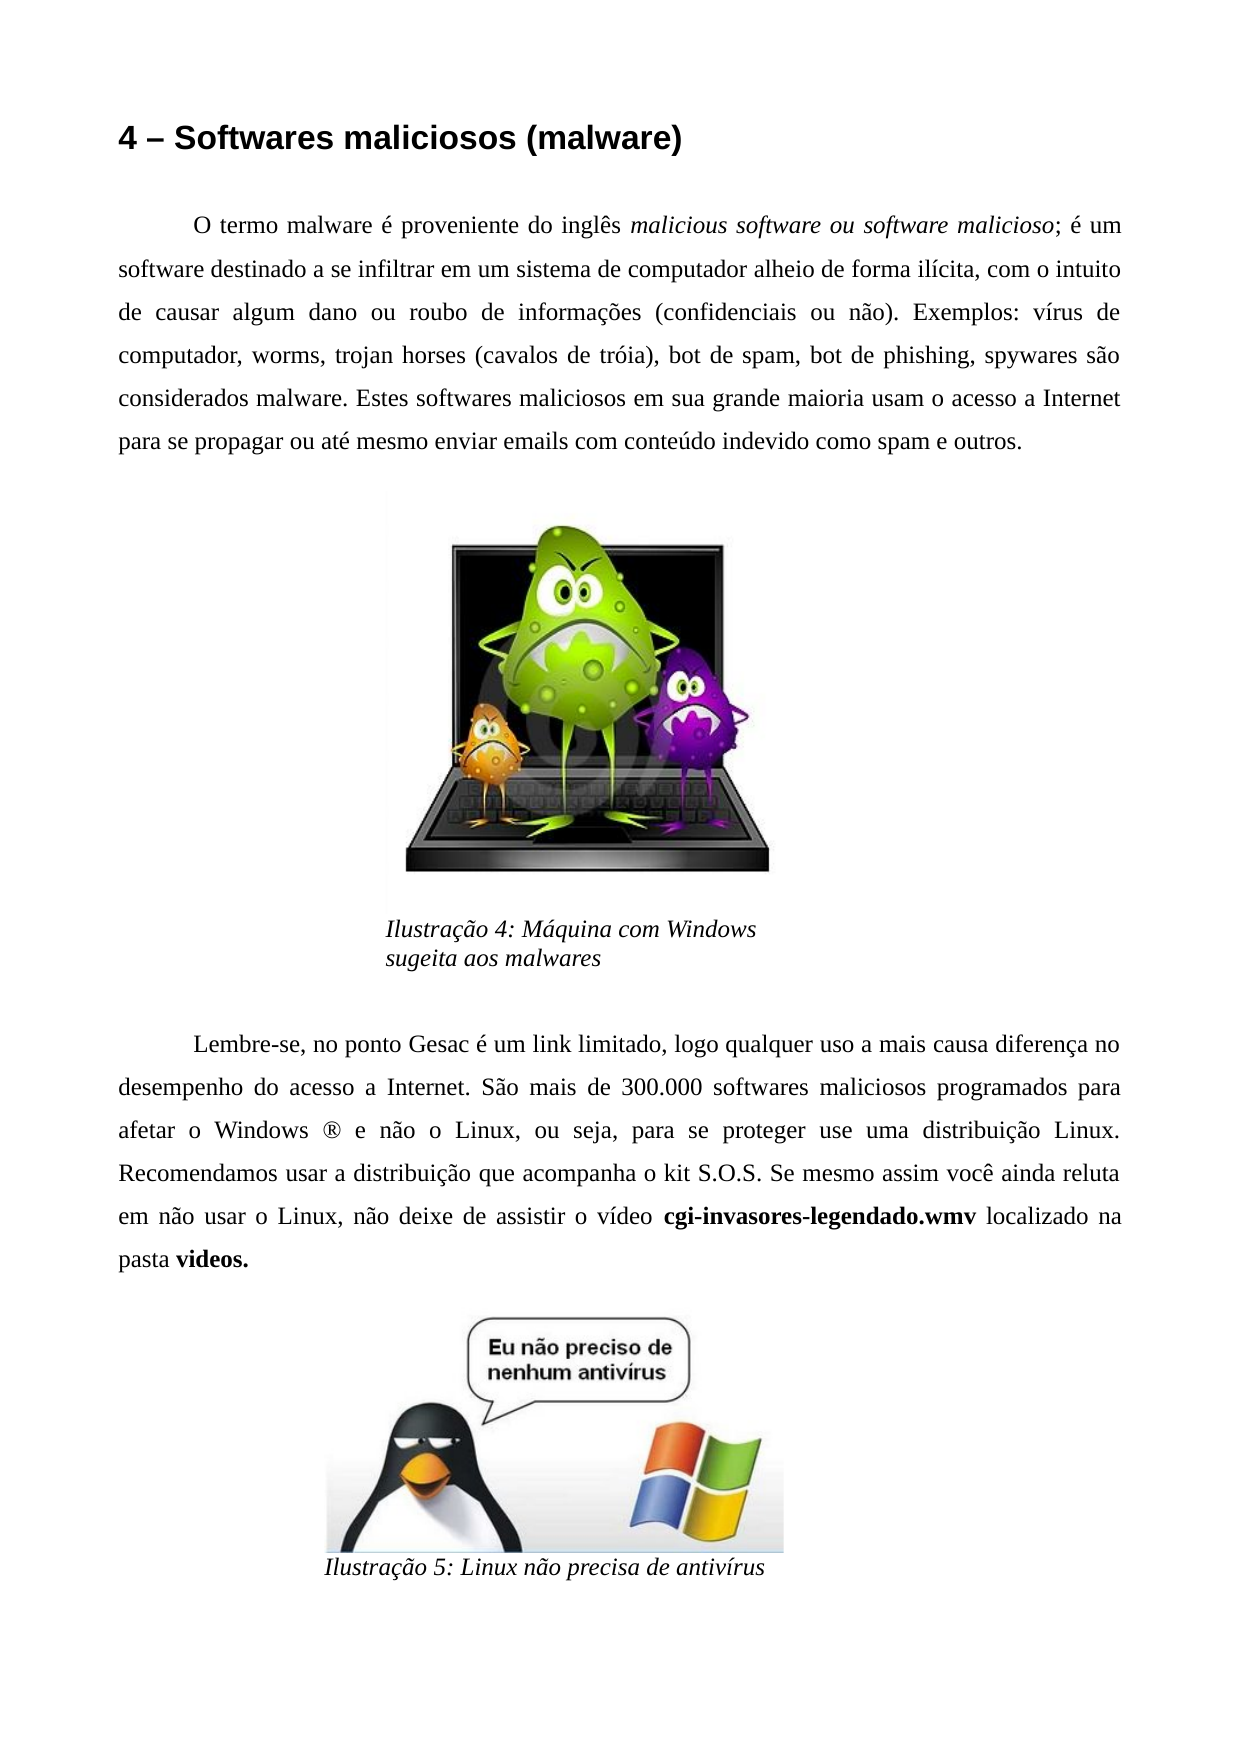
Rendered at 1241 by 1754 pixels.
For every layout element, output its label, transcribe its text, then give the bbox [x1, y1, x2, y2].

subtitle 4 – Softwares maliciosos (malware) [118, 118, 1122, 157]
picture [385, 491, 781, 914]
text O termo malware é proveniente do inglês malicious software ou software malicioso; é um software destinado a se infiltrar em um sistema de computador alheio de forma ilícita, com o intuito de causar algum dano ou roubo de informações (confidenciais ou não). Exemplos: vírus de computador, worms, trojan horses (cavalos de tróia), bot de spam, bot de phishing, spywares são considerados malware. Estes softwares maliciosos em sua grande maioria usam o acesso a Internet para se propagar ou até mesmo enviar emails com conteúdo indevido como spam e outros. [118, 211, 1122, 455]
text Lembre-se, no ponto Gesac é um link limitado, logo qualquer uso a mais causa diferença no desempenho do acesso a Internet. São mais de 300.000 softwares maliciosos programados para afetar o Windows ® e não o Linux, ou seja, para se proteger use uma distribuição Linux. Recomendamos usar a distribuição que acompanha o kit S.O.S. Se mesmo assim você ainda reluta em não usar o Linux, não deixe de assistir o vídeo cgi-invasores-legendado.wmv localizado na pasta videos. [118, 1029, 1122, 1273]
text Ilustração 4: Máquina com Windows sugeita aos malwares [385, 914, 780, 971]
picture [324, 1307, 784, 1553]
text Ilustração 5: Linux não precisa de antivírus [324, 1553, 783, 1581]
